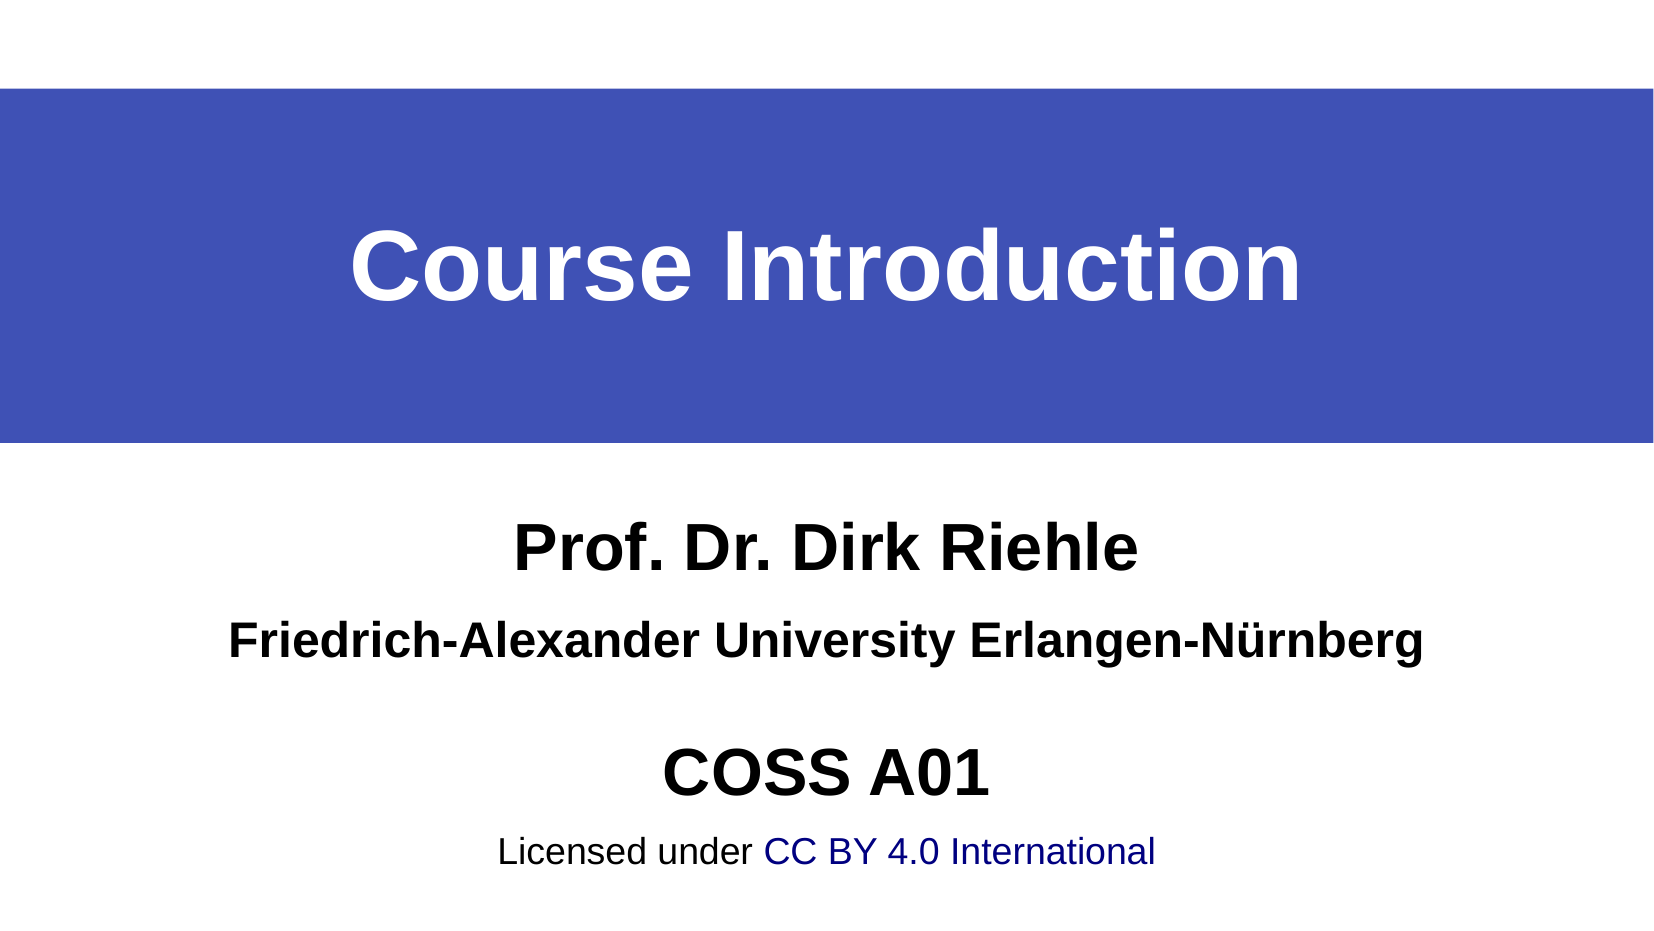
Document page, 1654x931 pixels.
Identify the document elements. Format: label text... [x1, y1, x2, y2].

title Course Introduction [0, 88, 1654, 443]
subtitle Prof. Dr. Dirk Riehle Friedrich-Alexander University Erlangen-Nürnberg COSS A01 Licensed under CC BY 4.0 International [29, 472, 1625, 886]
